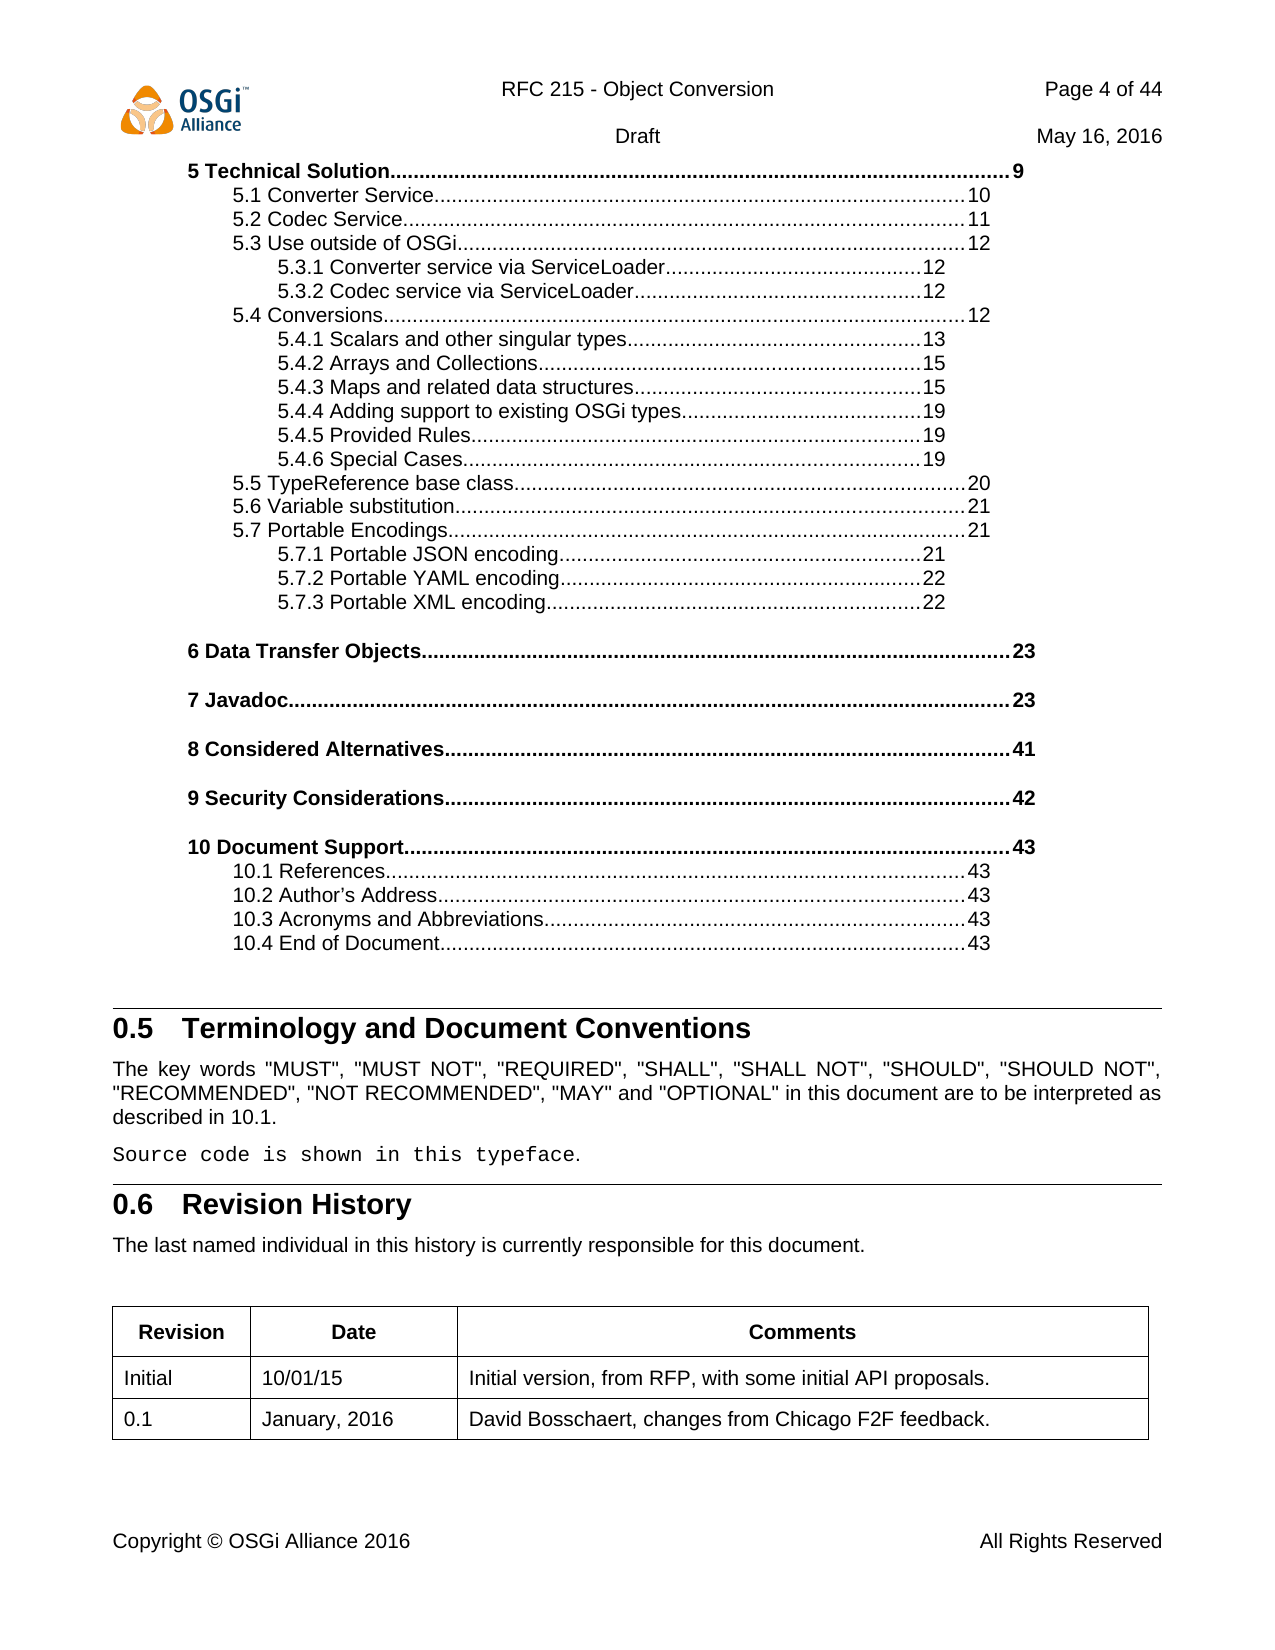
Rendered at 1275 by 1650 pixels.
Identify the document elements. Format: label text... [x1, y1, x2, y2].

table_header Date [251, 1307, 457, 1356]
text 5.5 TypeReference base class 20 [232, 470, 1162, 494]
text 5.2 Codec Service 11 [232, 207, 1162, 231]
text The key words "MUST", "MUST NOT", "REQUIRED", "SHALL", "SHALL NOT", "SHOULD", "SHOULD NOT", "RECOMMENDED", "NOT RECOMMENDED", "MAY" and "OPTIONAL" in this document are to be interpreted as described in 10.1. [112, 1057, 1162, 1129]
table_cell Initial [113, 1357, 250, 1398]
text 10 Document Support 43 [187, 835, 1162, 859]
text Source code is shown in this typeface. [112, 1141, 1162, 1167]
text 5.6 Variable substitution 21 [232, 494, 1162, 518]
table_header Comments [458, 1307, 1148, 1356]
table_cell January, 2016 [251, 1399, 457, 1439]
text 7 Javadoc 23 [187, 688, 1162, 712]
subtitle Terminology and Document Conventions [112, 1009, 1162, 1044]
picture [113, 78, 257, 142]
text The last named individual in this history is currently responsible for this document. [112, 1233, 1162, 1257]
text 5.4.1 Scalars and other singular types 13 [277, 327, 1162, 351]
text 5.4 Conversions 12 [232, 303, 1162, 327]
text 10.4 End of Document 43 [232, 931, 1162, 955]
table_header Revision [113, 1307, 250, 1356]
text 5.3.1 Converter service via ServiceLoader 12 [277, 255, 1162, 279]
table_cell Initial version, from RFP, with some initial API proposals. [458, 1357, 1148, 1398]
table_cell 0.1 [113, 1399, 250, 1439]
text 5.4.2 Arrays and Collections 15 [277, 351, 1162, 374]
text 10.1 References 43 [232, 859, 1162, 883]
text 5.7.1 Portable JSON encoding 21 [277, 542, 1162, 566]
table_cell David Bosschaert, changes from Chicago F2F feedback. [458, 1399, 1148, 1439]
text 5.4.4 Adding support to existing OSGi types 19 [277, 398, 1162, 422]
text 9 Security Considerations 42 [187, 786, 1162, 810]
text 5.4.5 Provided Rules 19 [277, 422, 1162, 446]
text 5.3 Use outside of OSGi 12 [232, 231, 1162, 255]
text 6 Data Transfer Objects 23 [187, 639, 1162, 663]
text 5.3.2 Codec service via ServiceLoader 12 [277, 279, 1162, 303]
text 8 Considered Alternatives 41 [187, 737, 1162, 761]
text 5 Technical Solution 9 [187, 159, 1162, 183]
text 10.2 Author’s Address 43 [232, 883, 1162, 907]
table_cell 10/01/15 [251, 1357, 457, 1398]
text 5.1 Converter Service 10 [232, 183, 1162, 207]
text 10.3 Acronyms and Abbreviations 43 [232, 907, 1162, 931]
text 5.7.3 Portable XML encoding 22 [277, 590, 1162, 614]
text 5.4.6 Special Cases 19 [277, 446, 1162, 470]
text 5.7.2 Portable YAML encoding 22 [277, 566, 1162, 590]
text 5.4.3 Maps and related data structures 15 [277, 374, 1162, 398]
subtitle Revision History [112, 1185, 1162, 1221]
text 5.7 Portable Encodings 21 [232, 518, 1162, 542]
